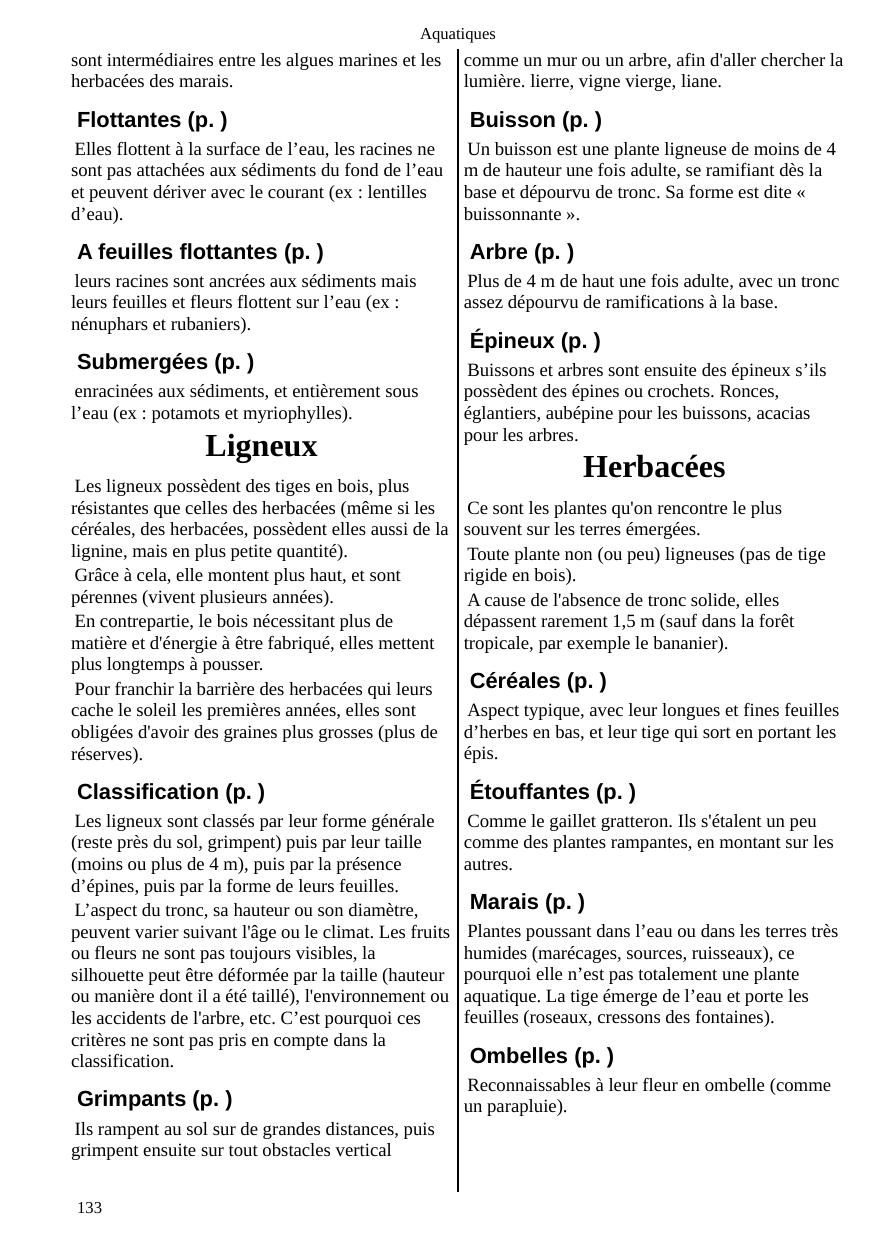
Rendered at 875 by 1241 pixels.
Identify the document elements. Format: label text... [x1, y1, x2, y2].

text Reconnaissables à leur fleur en ombelle (comme un parapluie). [463, 1074, 844, 1117]
subtitle Étouffantes (p. ) [469, 778, 844, 804]
subtitle A feuilles flottantes (p. ) [77, 239, 452, 264]
subtitle Arbre (p. ) [469, 239, 844, 264]
text enracinées aux sédiments, et entièrement sous l’eau (ex : potamots et myriophylles). [71, 380, 452, 423]
subtitle Flottantes (p. ) [77, 107, 452, 132]
text Un buisson est une plante ligneuse de moins de 4 m de hauteur une fois adulte, se ramifiant dès la base et dépourvu de tronc. Sa forme est dite « buissonnante ». [463, 138, 844, 224]
text Comme le gaillet gratteron. Ils s'étalent un peu comme des plantes rampantes, en montant sur les autres. [463, 810, 844, 874]
text Toute plante non (ou peu) ligneuses (pas de tige rigide en bois). [463, 543, 844, 586]
text Ils rampent au sol sur de grandes distances, puis grimpent ensuite sur tout obstacles vertical [71, 1117, 452, 1161]
text L’aspect du tronc, sa hauteur ou son diamètre, peuvent varier suivant l'âge ou le climat. Les fruits ou fleurs ne sont pas toujours visibles, la silhouette peut être déformée par la taille (hauteur ou manière dont il a été taillé), l'environnement ou les accidents de l'arbre, etc. C’est pourquoi ces critères ne sont pas pris en compte dans la classification. [71, 899, 452, 1072]
subtitle Grimpants (p. ) [77, 1086, 452, 1111]
text Plus de 4 m de haut une fois adulte, avec un tronc assez dépourvu de ramifications à la base. [463, 270, 844, 313]
text Grâce à cela, elle montent plus haut, et sont pérennes (vivent plusieurs années). [71, 564, 452, 607]
subtitle Céréales (p. ) [469, 668, 844, 693]
text Buissons et arbres sont ensuite des épineux s’ils possèdent des épines ou crochets. Ronces, églantiers, aubépine pour les buissons, acacias pour les arbres. [463, 359, 844, 445]
subtitle Classification (p. ) [77, 779, 452, 804]
subtitle Buisson (p. ) [469, 107, 844, 132]
subtitle Submergées (p. ) [77, 349, 452, 374]
text Elles flottent à la surface de l’eau, les racines ne sont pas attachées aux sédiments du fond de l’eau et peuvent dériver avec le courant (ex : lentilles d’eau). [71, 138, 452, 224]
subtitle Ligneux [71, 426, 452, 463]
subtitle Ombelles (p. ) [469, 1043, 844, 1068]
text A cause de l'absence de tronc solide, elles dépassent rarement 1,5 m (sauf dans la forêt tropicale, par exemple le bananier). [463, 589, 844, 653]
text Les ligneux possèdent des tiges en bois, plus résistantes que celles des herbacées (même si les céréales, des herbacées, possèdent elles aussi de la lignine, mais en plus petite quantité). [71, 475, 452, 561]
text comme un mur ou un arbre, afin d'aller chercher la lumière. lierre, vigne vierge, liane. [463, 49, 844, 92]
text leurs racines sont ancrées aux sédiments mais leurs feuilles et fleurs flottent sur l’eau (ex : nénuphars et rubaniers). [71, 270, 452, 334]
text Plantes poussant dans l’eau ou dans les terres très humides (marécages, sources, ruisseaux), ce pourquoi elle n’est pas totalement une plante aquatique. La tige émerge de l’eau et porte les feuilles (roseaux, cressons des fontaines). [463, 920, 844, 1028]
subtitle Épineux (p. ) [469, 328, 844, 353]
text Aspect typique, avec leur longues et fines feuilles d’herbes en bas, et leur tige qui sort en portant les épis. [463, 699, 844, 764]
text Ce sont les plantes qu'on rencontre le plus souvent sur les terres émergées. [463, 497, 844, 540]
subtitle Herbacées [463, 448, 844, 485]
text Pour franchir la barrière des herbacées qui leurs cache le soleil les premières années, elles sont obligées d'avoir des graines plus grosses (plus de réserves). [71, 678, 452, 764]
text En contrepartie, le bois nécessitant plus de matière et d'énergie à être fabriqué, elles mettent plus longtemps à pousser. [71, 610, 452, 675]
subtitle Marais (p. ) [469, 889, 844, 914]
text sont intermédiaires entre les algues marines et les herbacées des marais. [71, 49, 452, 92]
text Les ligneux sont classés par leur forme générale (reste près du sol, grimpent) puis par leur taille (moins ou plus de 4 m), puis par la présence d’épines, puis par la forme de leurs feuilles. [71, 810, 452, 896]
